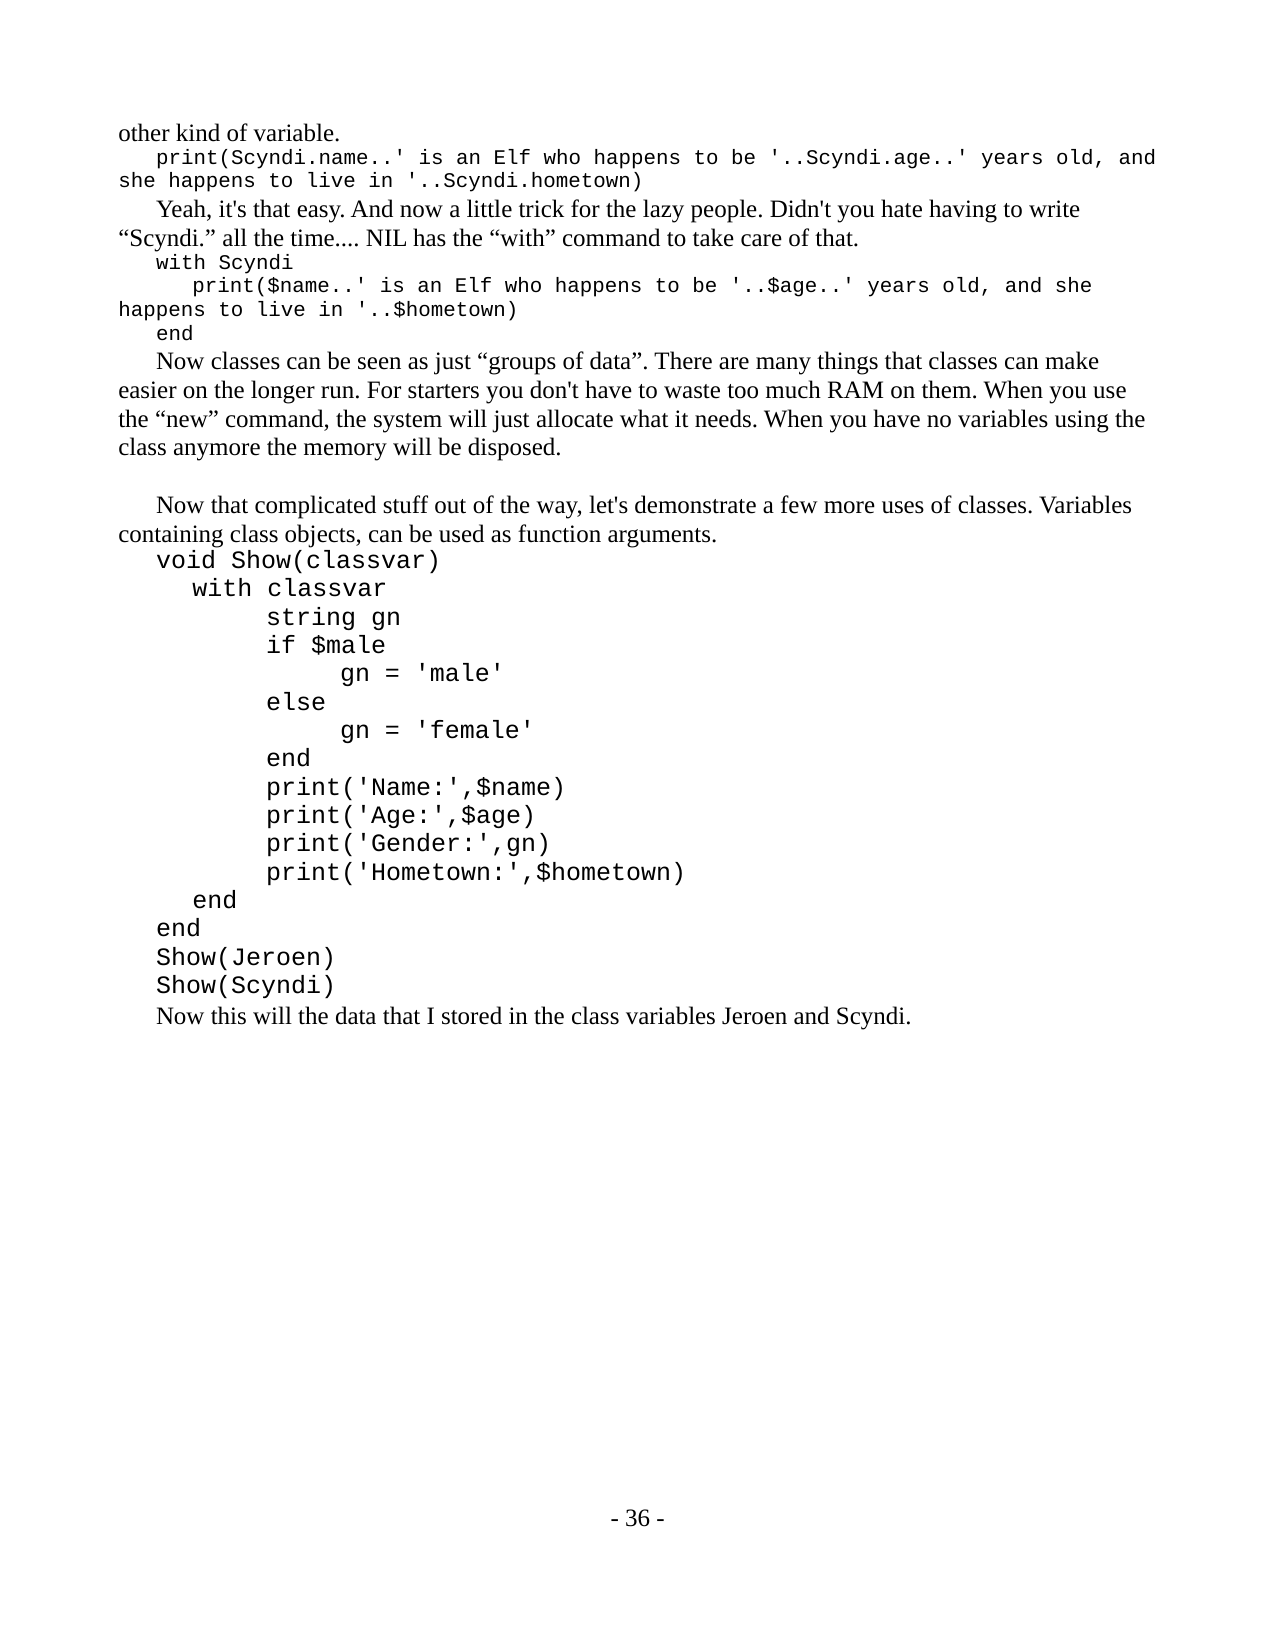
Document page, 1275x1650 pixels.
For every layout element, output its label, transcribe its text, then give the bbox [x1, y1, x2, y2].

text with Scyndi [118, 252, 1157, 275]
text Show(Jeroen) [118, 944, 1157, 972]
text gn = 'male' [118, 661, 1157, 689]
text print(Scyndi.name..' is an Elf who happens to be '..Scyndi.age..' years old, and she happens to live in '..Scyndi.hometown) [118, 147, 1157, 194]
text print('Age:',$age) [118, 802, 1157, 831]
text else [118, 689, 1157, 717]
text print($name..' is an Elf who happens to be '..$age..' years old, and she happens to live in '..$hometown) [118, 275, 1157, 323]
text print('Hometown:',$hometown) [118, 859, 1157, 887]
text end [118, 746, 1157, 774]
text Now that complicated stuff out of the way, let's demonstrate a few more uses of classes. Variables containing class objects, can be used as function arguments. [118, 490, 1157, 547]
text Yeah, it's that easy. And now a little trick for the lazy people. Didn't you hate having to write “Scyndi.” all the time.... NIL has the “with” command to take care of that. [118, 194, 1157, 252]
text Show(Scyndi) [118, 972, 1157, 1001]
text end [118, 887, 1157, 916]
text print('Name:',$name) [118, 774, 1157, 802]
text string gn [118, 604, 1157, 632]
text gn = 'female' [118, 717, 1157, 746]
text if $male [118, 632, 1157, 661]
text print('Gender:',gn) [118, 831, 1157, 859]
text with classvar [118, 576, 1157, 604]
text void Show(classvar) [118, 547, 1157, 576]
text Now this will the data that I stored in the class variables Jeroen and Scyndi. [118, 1001, 1157, 1029]
text Now classes can be seen as just “groups of data”. There are many things that classes can make easier on the longer run. For starters you don't have to waste too much RAM on them. When you use the “new” command, the system will just allocate what it needs. When you have no variables using the class anymore the memory will be disposed. [118, 346, 1157, 461]
text end [118, 323, 1157, 346]
text end [118, 916, 1157, 944]
text other kind of variable. [118, 118, 1157, 147]
